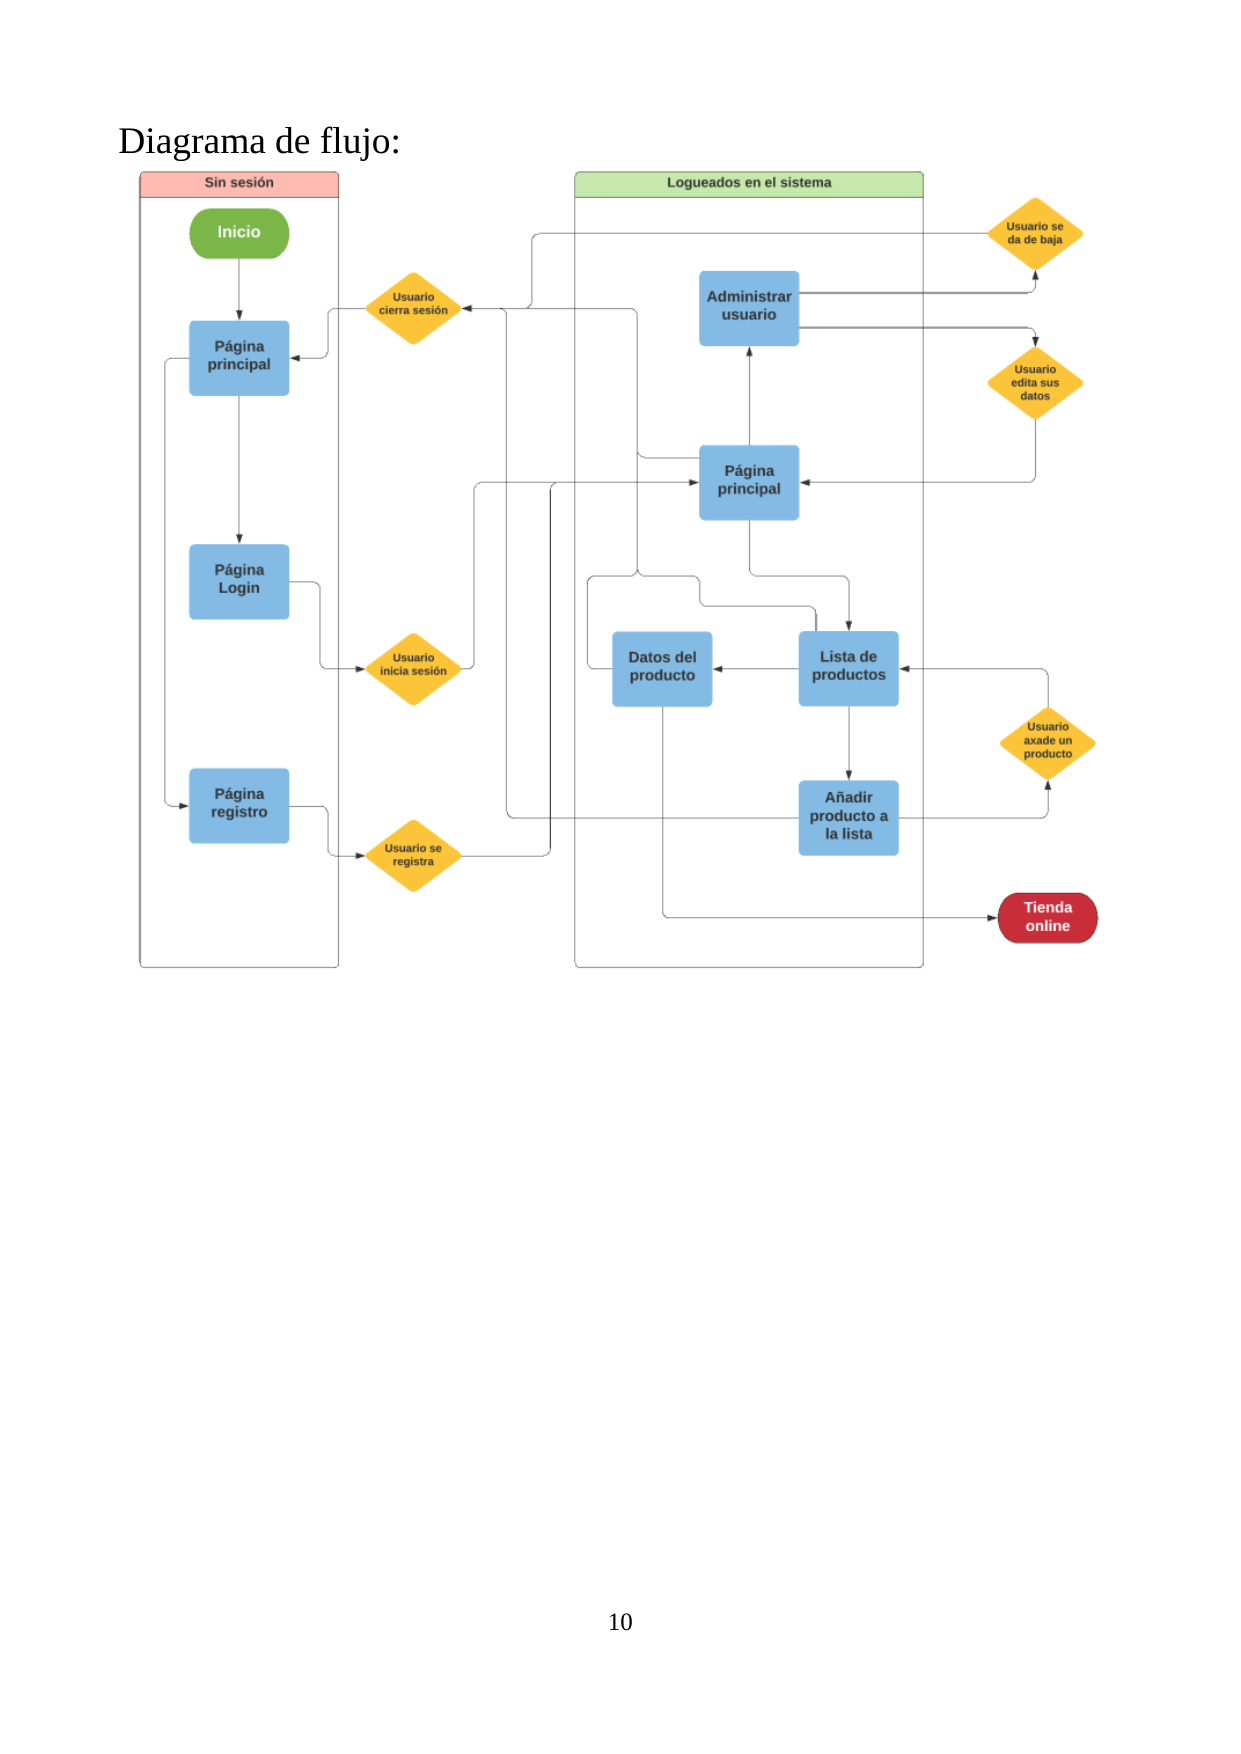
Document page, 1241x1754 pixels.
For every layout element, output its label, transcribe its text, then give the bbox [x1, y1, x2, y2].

picture [118, 161, 1123, 982]
text Diagrama de flujo: [118, 118, 1122, 161]
